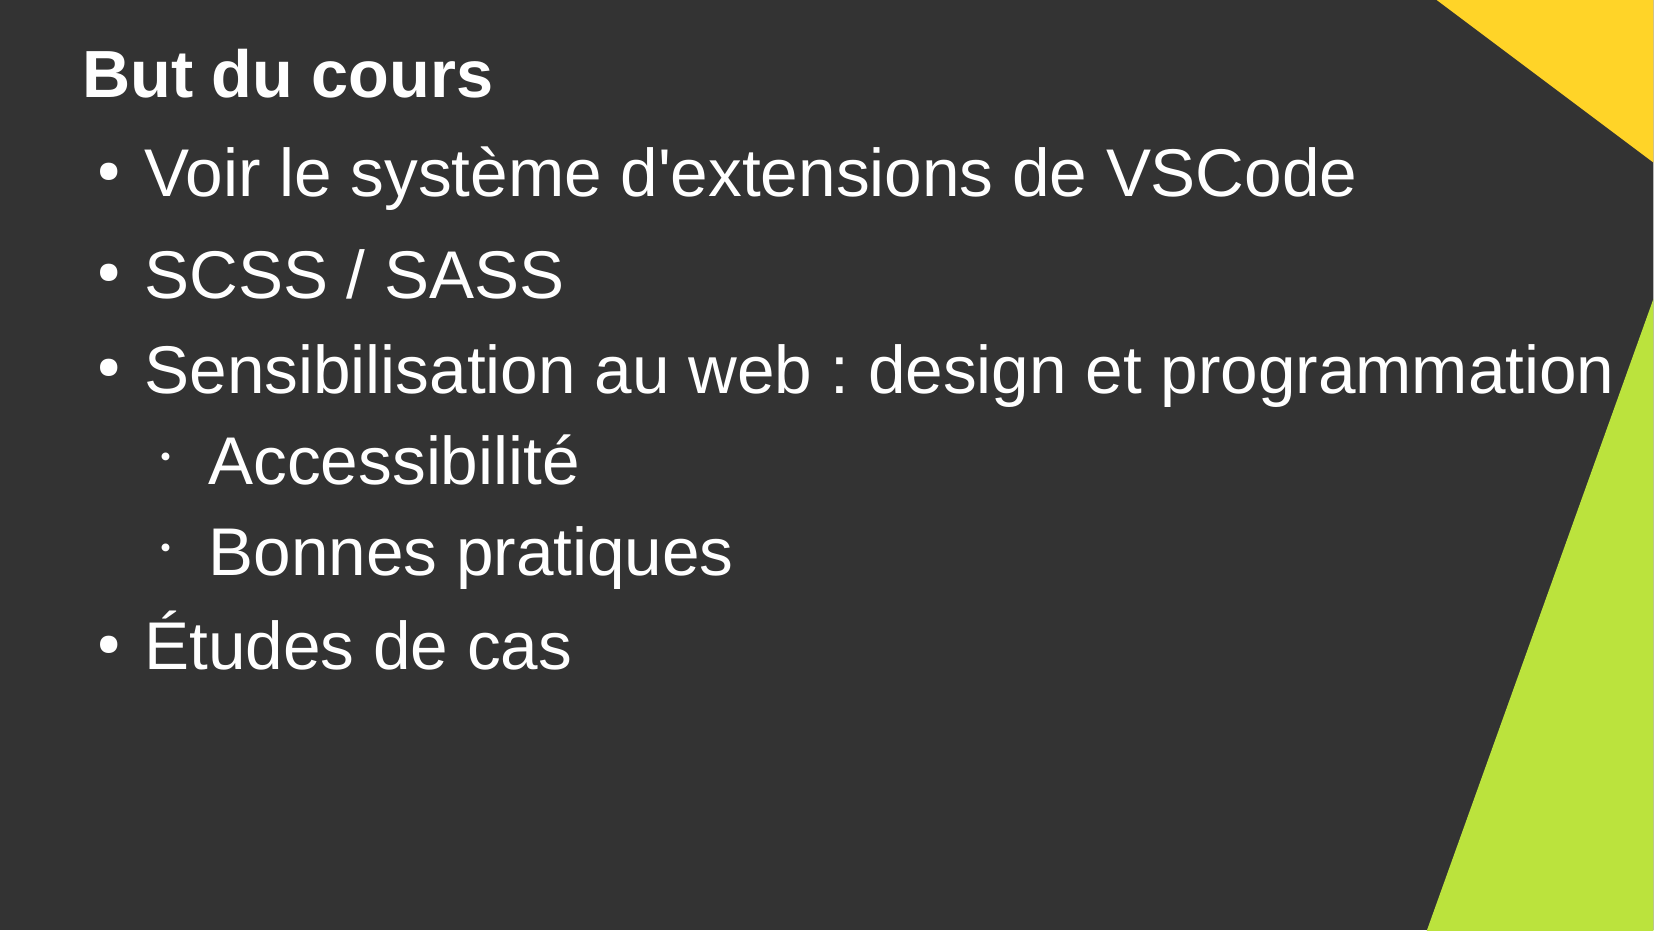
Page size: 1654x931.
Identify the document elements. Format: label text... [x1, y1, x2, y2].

list Voir le système d'extensions de VSCode SCSS / SASS Sensibilisation au web : design et programmation Accessibilité Bonnes pratiques Études de cas [80, 135, 1620, 762]
text_box [1426, 297, 1654, 931]
text_box [1436, 0, 1654, 163]
title But du cours [82, 37, 1571, 122]
